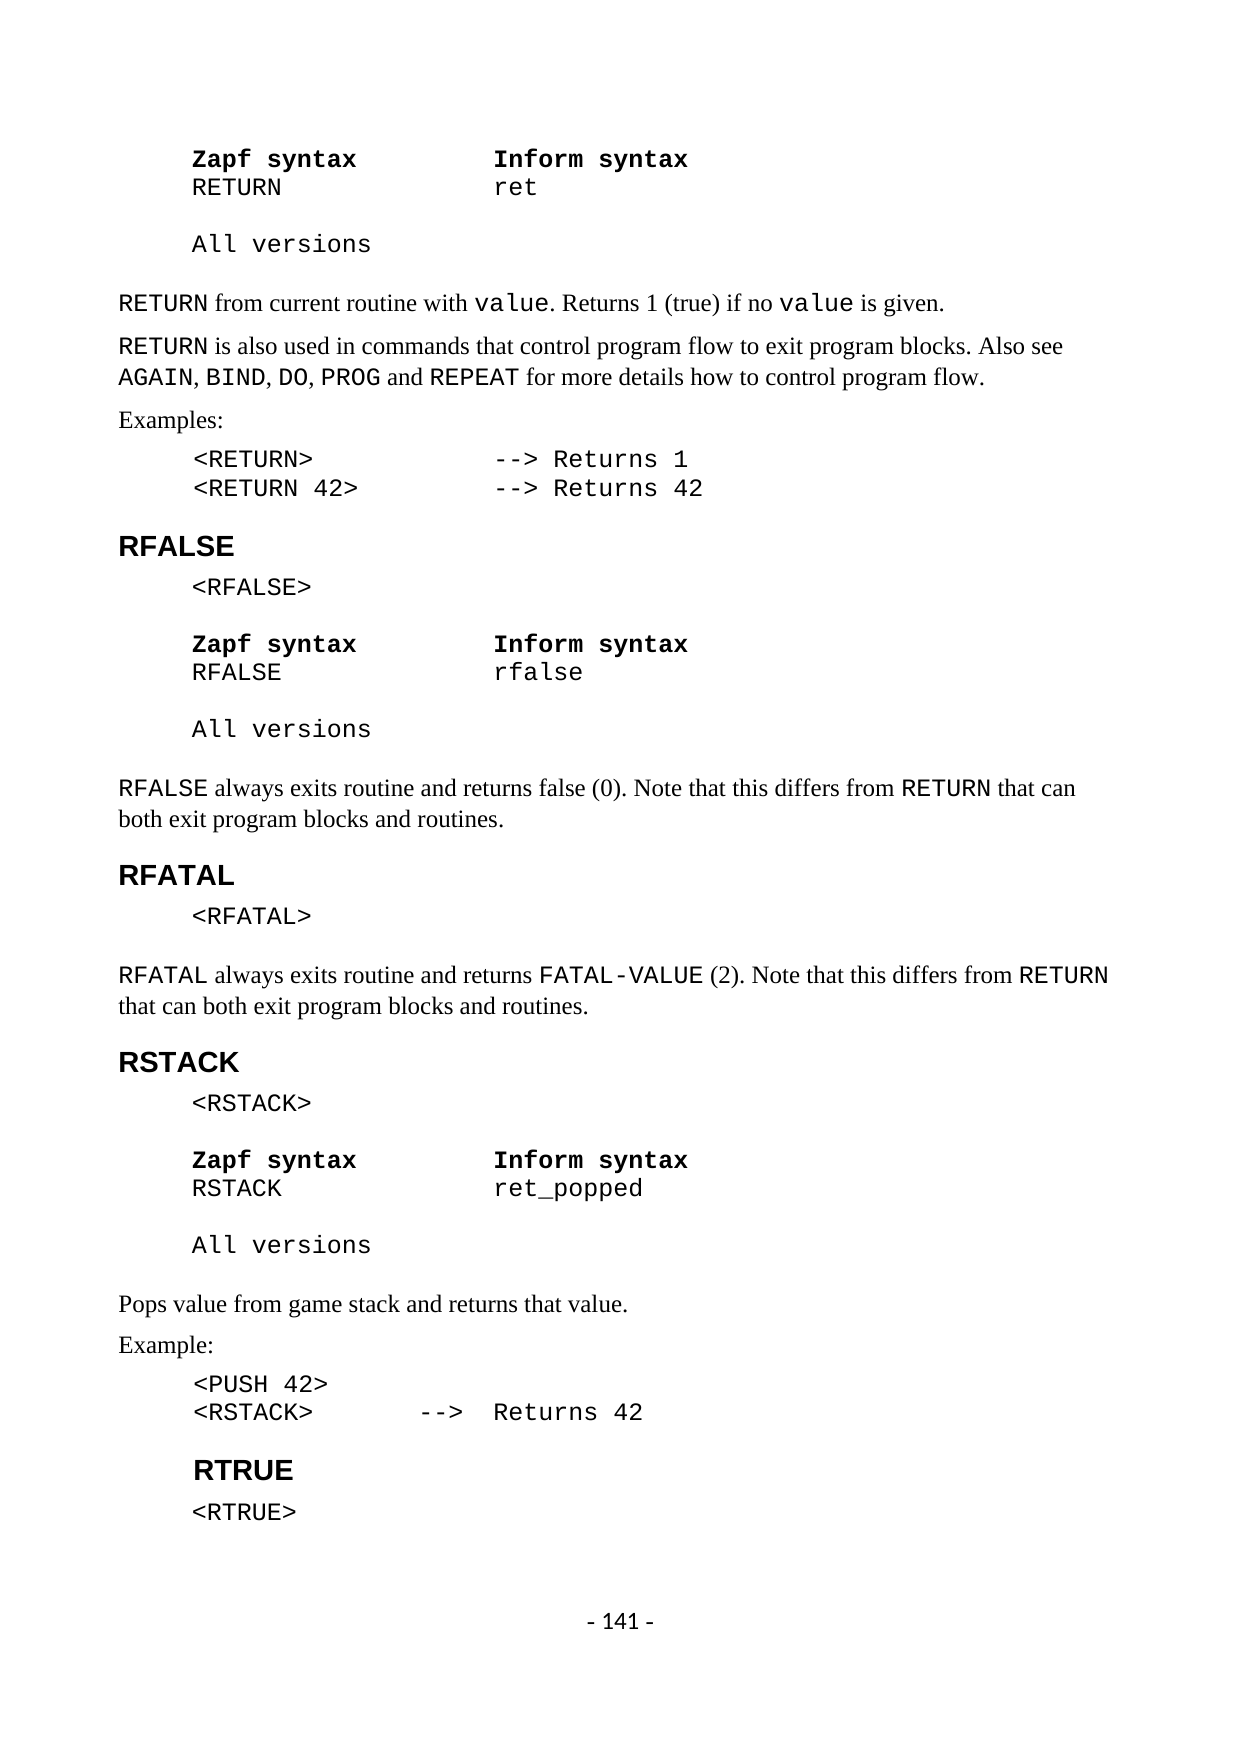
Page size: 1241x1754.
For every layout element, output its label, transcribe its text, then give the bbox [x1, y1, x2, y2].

text RFALSE rfalse [192, 659, 1122, 688]
text RETURN ret [192, 175, 1122, 203]
text All versions [192, 231, 1122, 288]
text RFATAL always exits routine and returns FATAL-VALUE (2). Note that this differs from RETURN that can both exit program blocks and routines. [118, 960, 1122, 1020]
text RETURN is also used in commands that control program flow to exit program blocks. Also see AGAIN, BIND, DO, PROG and REPEAT for more details how to control program flow. [118, 331, 1122, 393]
subtitle RTRUE [118, 1453, 1122, 1487]
text RFALSE always exits routine and returns false (0). Note that this differs from RETURN that can both exit program blocks and routines. [118, 773, 1122, 832]
subtitle RFALSE [43, 528, 1122, 562]
text <RETURN> --> Returns 1 <RETURN 42> --> Returns 42 [118, 447, 1122, 503]
text <RFATAL> [192, 903, 1122, 932]
text Example: [118, 1330, 1122, 1359]
text RSTACK ret_popped [192, 1176, 1122, 1204]
text Zapf syntax Inform syntax [192, 1147, 1122, 1176]
text Zapf syntax Inform syntax [192, 146, 1122, 175]
text All versions [192, 1232, 1122, 1261]
subtitle RFATAL [43, 857, 1122, 891]
text RETURN from current routine with value. Returns 1 (true) if no value is given. [118, 288, 1122, 319]
text Zapf syntax Inform syntax [192, 631, 1122, 659]
subtitle RSTACK [43, 1045, 1122, 1078]
text <RTRUE> [192, 1499, 1122, 1528]
text <RFALSE> [192, 574, 1122, 603]
text <PUSH 42> <RSTACK> --> Returns 42 [118, 1372, 1122, 1428]
text All versions [192, 716, 1122, 744]
text <RSTACK> [192, 1091, 1122, 1119]
text Pops value from game stack and returns that value. [118, 1289, 1122, 1318]
text Examples: [118, 406, 1122, 434]
